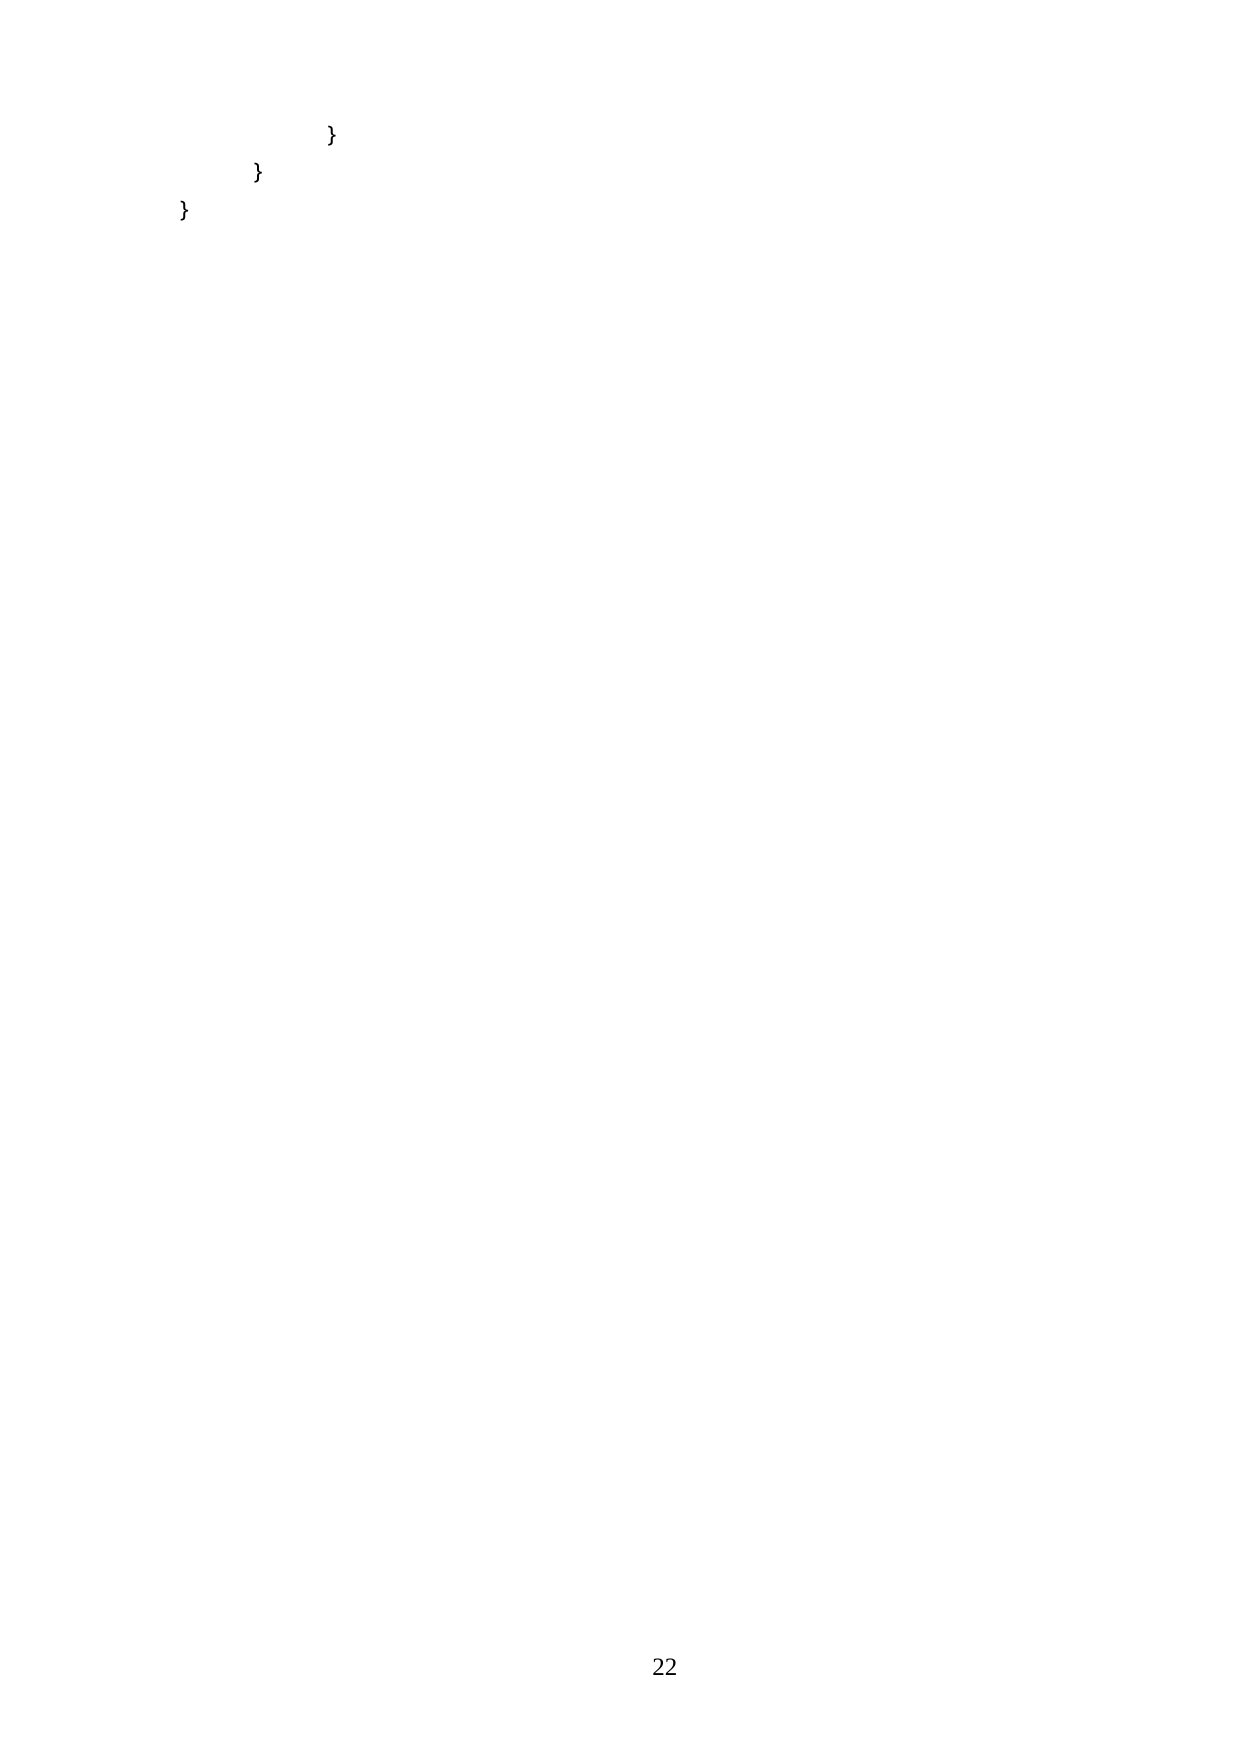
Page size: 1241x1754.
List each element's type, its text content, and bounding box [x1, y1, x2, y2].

text } [177, 155, 1152, 187]
text } [177, 192, 1152, 224]
text } [177, 118, 1152, 149]
